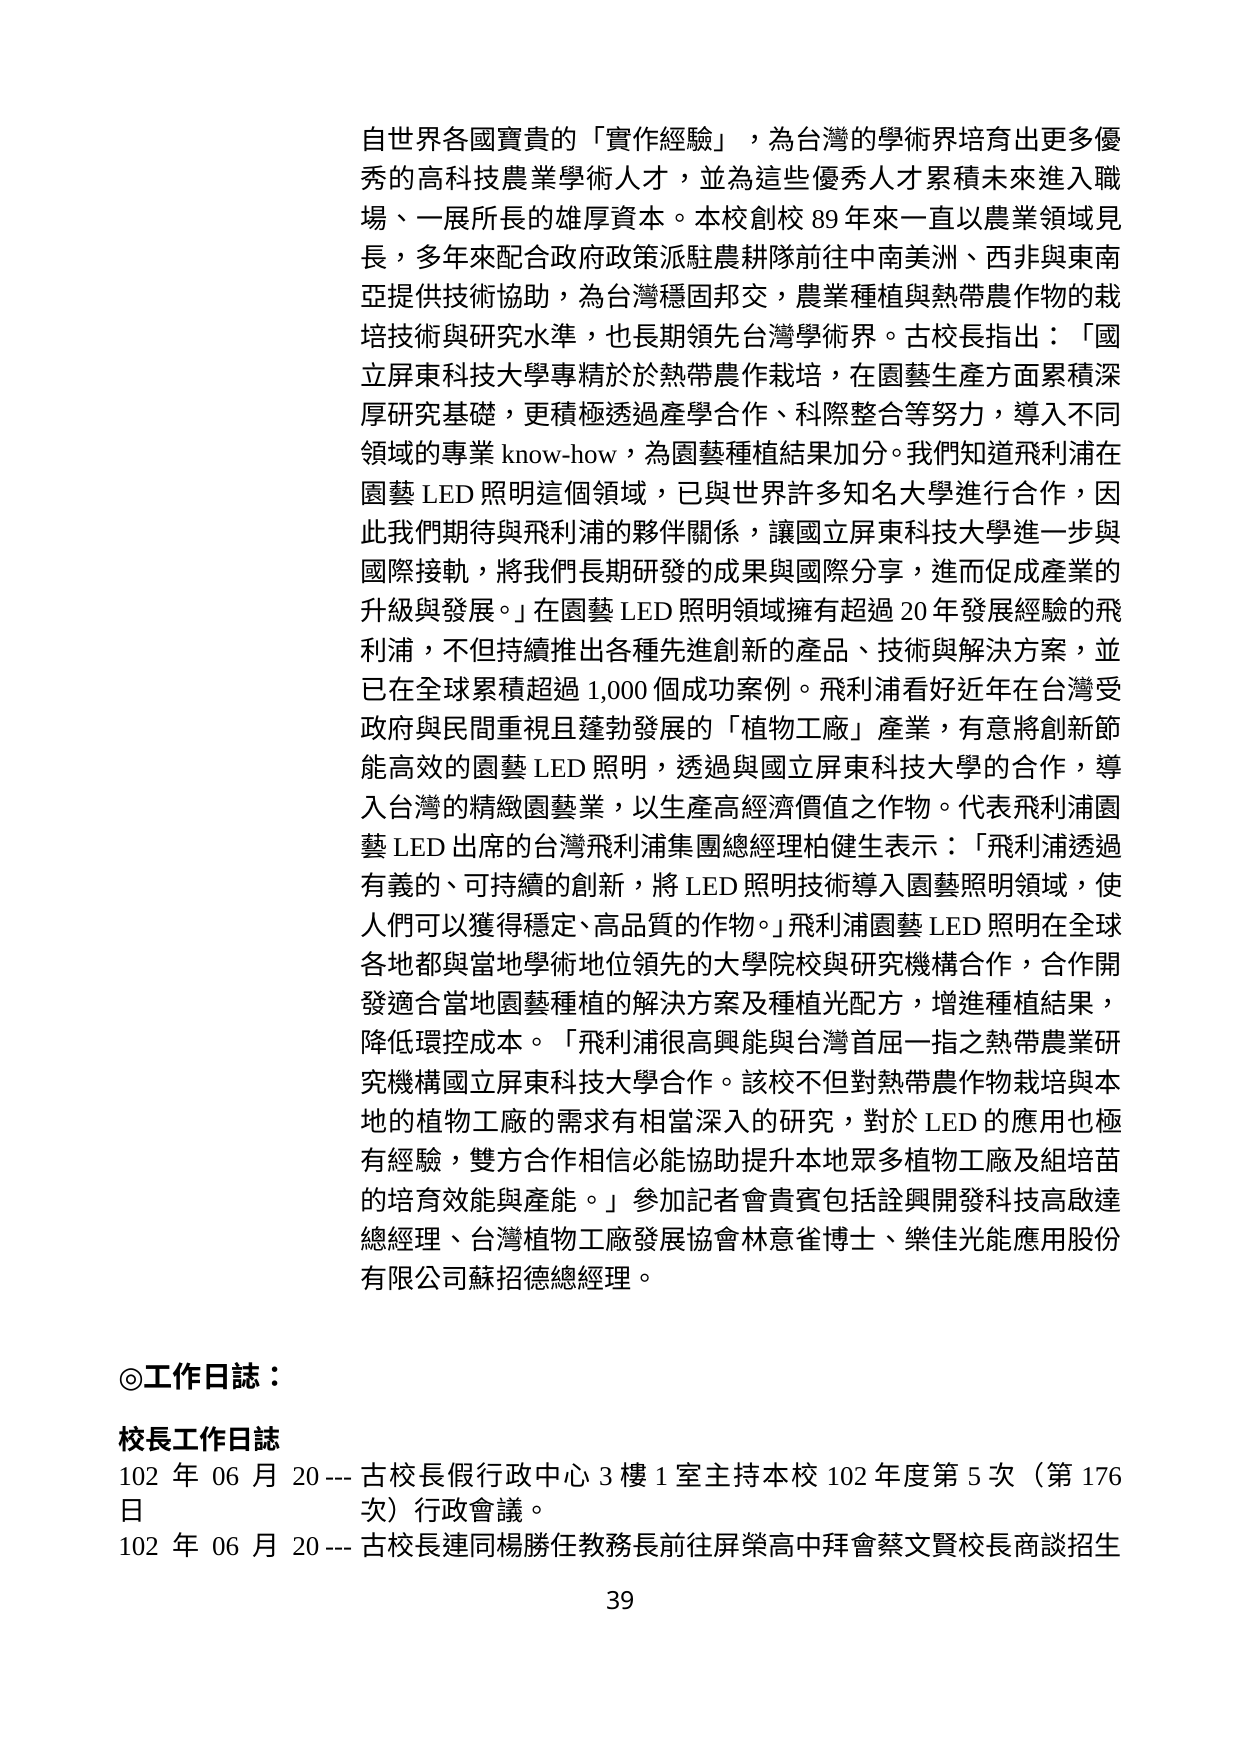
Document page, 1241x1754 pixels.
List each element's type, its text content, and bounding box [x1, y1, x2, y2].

table_cell 自世界各國寶貴的「實作經驗」，為台灣的學術界培育出更多優秀的高科技農業學術人才，並為這些優秀人才累積未來進入職場、一展所長的雄厚資本。本校創校89年來一直以農業領域見長，多年來配合政府政策派駐農耕隊前往中南美洲、西非與東南亞提供技術協助，為台灣穩固邦交，農業種植與熱帶農作物的栽培技術與研究水準，也長期領先台灣學術界。古校長指出：「國立屏東科技大學專精於於熱帶農作栽培，在園藝生產方面累積深厚研究基礎，更積極透過產學合作、科際整合等努力，導入不同領域的專業know-how，為園藝種植結果加分。我們知道飛利浦在園藝LED照明這個領域，已與世界許多知名大學進行合作，因此我們期待與飛利浦的夥伴關係，讓國立屏東科技大學進一步與國際接軌，將我們長期研發的成果與國際分享，進而促成產業的升級與發展。」在園藝LED照明領域擁有超過20年發展經驗的飛利浦，不但持續推出各種先進創新的產品、技術與解決方案，並已在全球累積超過1,000個成功案例。飛利浦看好近年在台灣受政府與民間重視且蓬勃發展的「植物工廠」產業，有意將創新節能高效的園藝LED照明，透過與國立屏東科技大學的合作，導入台灣的精緻園藝業，以生產高經濟價值之作物。代表飛利浦園藝LED出席的台灣飛利浦集團總經理柏健生表示：「飛利浦透過有義的、可持續的創新，將LED照明技術導入園藝照明領域，使人們可以獲得穩定、高品質的作物。」飛利浦園藝LED照明在全球各地都與當地學術地位領先的大學院校與研究機構合作，合作開發適合當地園藝種植的解決方案及種植光配方，增進種植結果，降低環控成本。「飛利浦很高興能與台灣首屈一指之熱帶農業研究機構國立屏東科技大學合作。該校不但對熱帶農作物栽培與本地的植物工廠的需求有相當深入的研究，對於LED的應用也極有經驗，雙方合作相信必能協助提升本地眾多植物工廠及組培苗的培育效能與產能。」參加記者會貴賓包括詮興開發科技高啟達總經理、台灣植物工廠發展協會林意雀博士、樂佳光能應用股份有限公司蘇招德總經理。 [358, 118, 1125, 1296]
table_cell [115, 118, 322, 1296]
table_cell 102年06月20日 [115, 1457, 322, 1527]
text ◎工作日誌： [118, 1354, 1122, 1396]
table_cell --- [322, 1457, 357, 1527]
table_cell [322, 118, 357, 1296]
table_cell 102年06月20 [115, 1528, 322, 1563]
table_cell 古校長假行政中心3樓1室主持本校102年度第5次（第176次）行政會議。 [358, 1457, 1125, 1527]
table_cell 古校長連同楊勝任教務長前往屏榮高中拜會蔡文賢校長商談招生 [358, 1528, 1125, 1563]
table_header 校長工作日誌 [115, 1409, 1125, 1457]
table_cell --- [322, 1528, 357, 1563]
